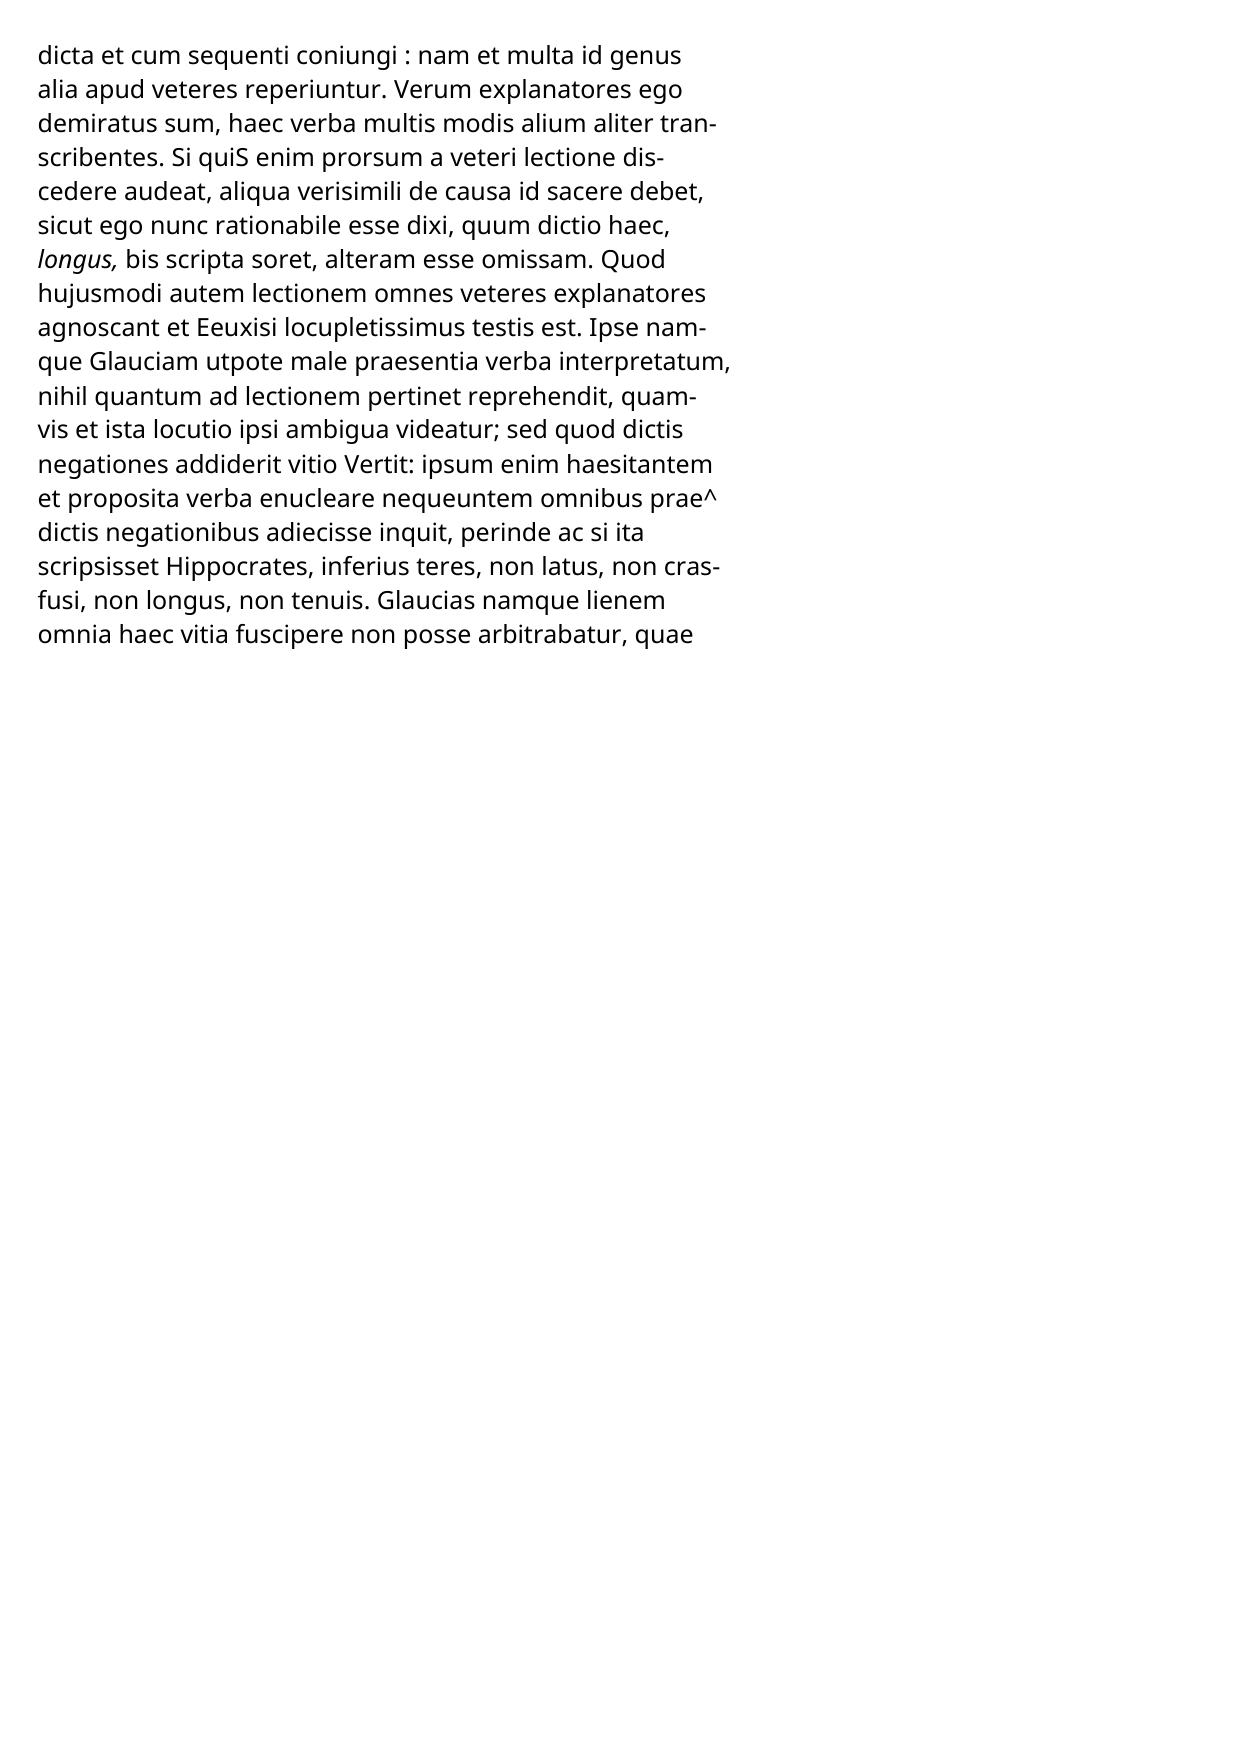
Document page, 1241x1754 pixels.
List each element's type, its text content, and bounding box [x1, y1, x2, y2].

text dicta et cum sequenti coniungi : nam et multa id genus alia apud veteres reperiuntur. Verum explanatores ego demiratus sum, haec verba multis modis alium aliter tran- scribentes. Si quiS enim prorsum a veteri lectione dis- cedere audeat, aliqua verisimili de causa id sacere debet, sicut ego nunc rationabile esse dixi, quum dictio haec, longus, bis scripta soret, alteram esse omissam. Quod hujusmodi autem lectionem omnes veteres explanatores agnoscant et Eeuxisi locupletissimus testis est. Ipse nam- que Glauciam utpote male praesentia verba interpretatum, nihil quantum ad lectionem pertinet reprehendit, quam- vis et ista locutio ipsi ambigua videatur; sed quod dictis negationes addiderit vitio Vertit: ipsum enim haesitantem et proposita verba enucleare nequeuntem omnibus prae^ dictis negationibus adiecisse inquit, perinde ac si ita scripsisset Hippocrates, inferius teres, non latus, non cras- fusi, non longus, non tenuis. Glaucias namque lienem omnia haec vitia fuscipere non posse arbitrabatur, quae [37, 37, 1203, 651]
